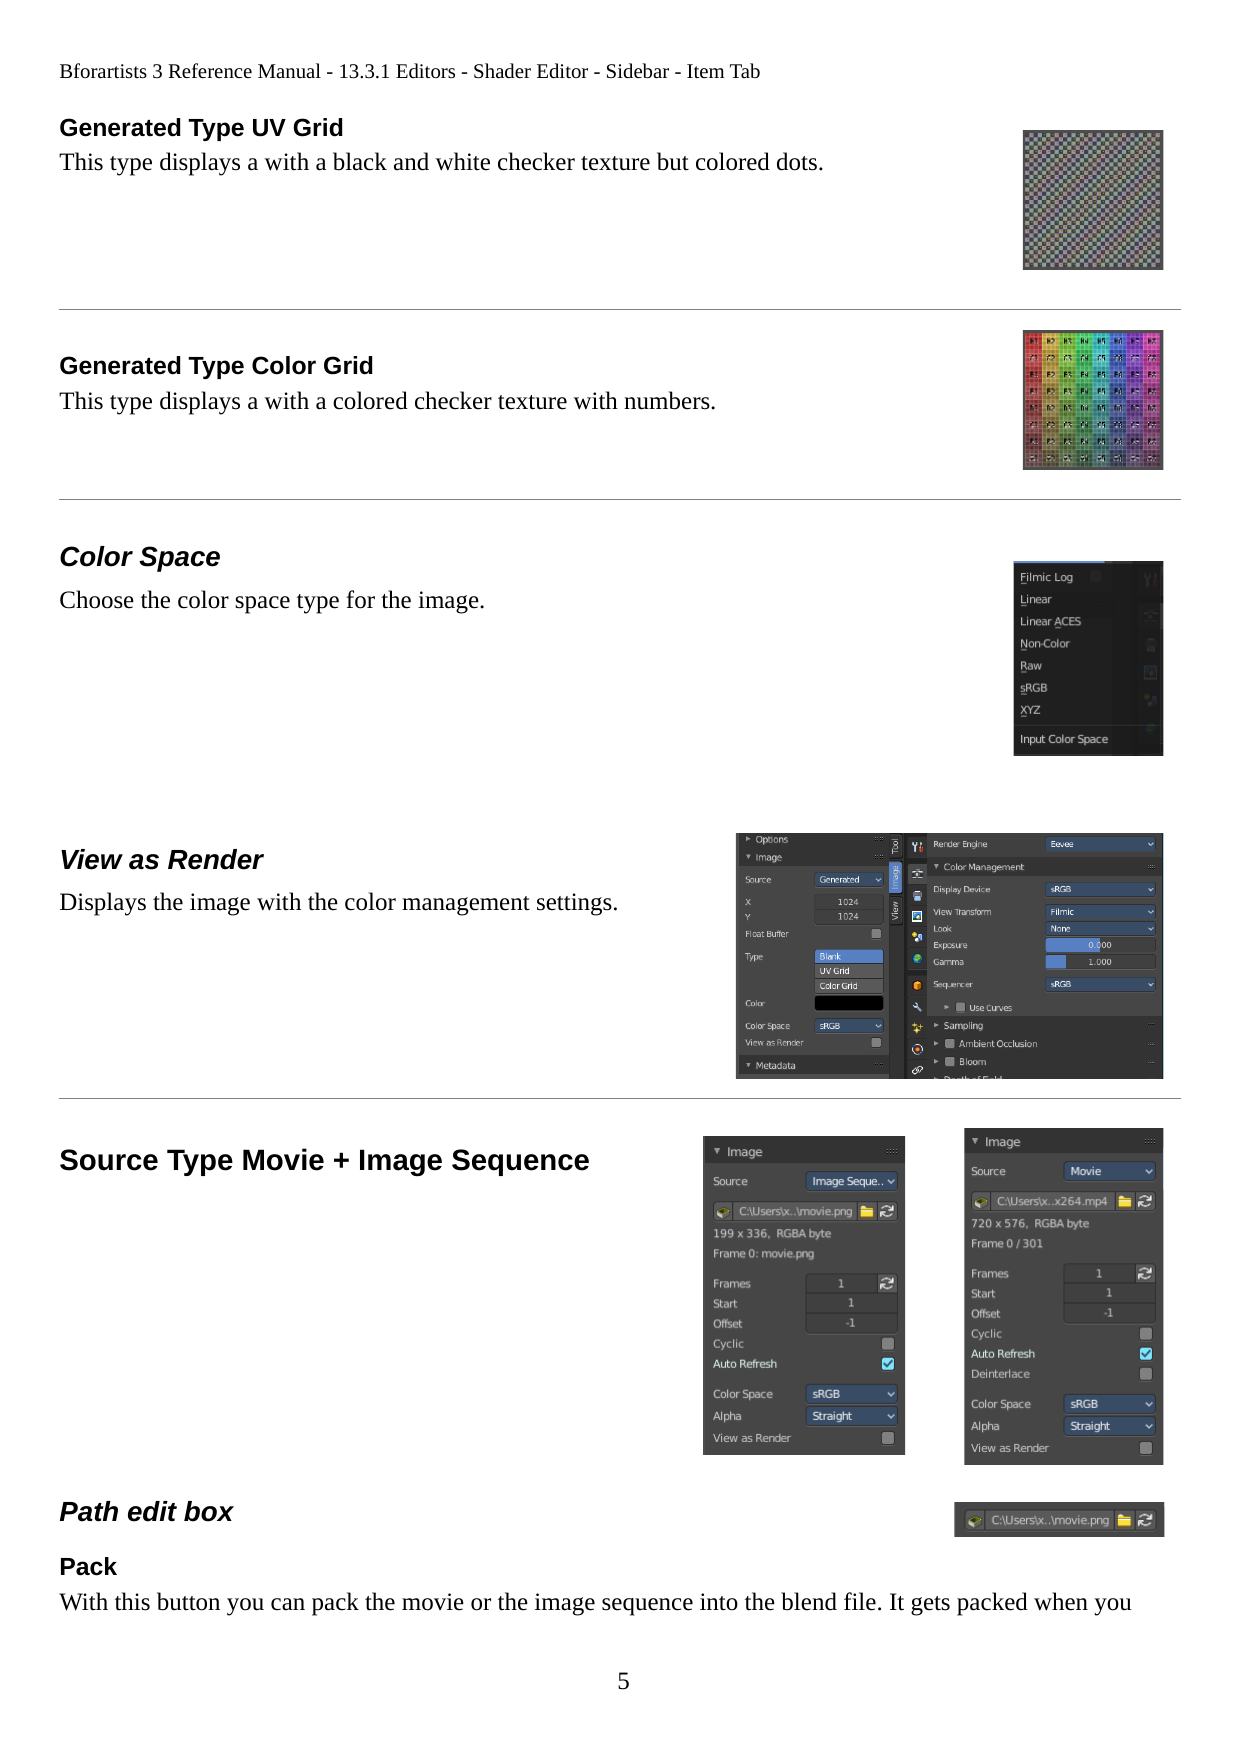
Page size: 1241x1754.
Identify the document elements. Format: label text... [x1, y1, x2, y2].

text Choose the color space type for the image. [59, 585, 1013, 614]
subtitle Generated Type UV Grid [59, 113, 1181, 141]
subtitle Pack [59, 1552, 1181, 1581]
text Displays the image with the color management settings. [59, 887, 735, 916]
subtitle [905, 1142, 964, 1176]
subtitle Path edit box [59, 1496, 1181, 1527]
text This type displays a with a colored checker texture with numbers. [59, 386, 1022, 415]
picture [1013, 561, 1164, 756]
picture [954, 1502, 1165, 1537]
picture [735, 833, 1164, 1079]
picture [964, 1128, 1164, 1465]
text With this button you can pack the movie or the image sequence into the blend file. It gets packed when you [59, 1587, 1181, 1616]
picture [1022, 130, 1164, 270]
subtitle Source Type Movie + Image Sequence [59, 1142, 703, 1176]
picture [1022, 330, 1164, 470]
subtitle View as Render [59, 843, 735, 875]
picture [703, 1136, 905, 1455]
subtitle [1164, 843, 1181, 875]
subtitle Color Space [59, 541, 1181, 573]
text This type displays a with a black and white checker texture but colored dots. [59, 147, 1022, 176]
subtitle Generated Type Color Grid [59, 351, 1022, 380]
